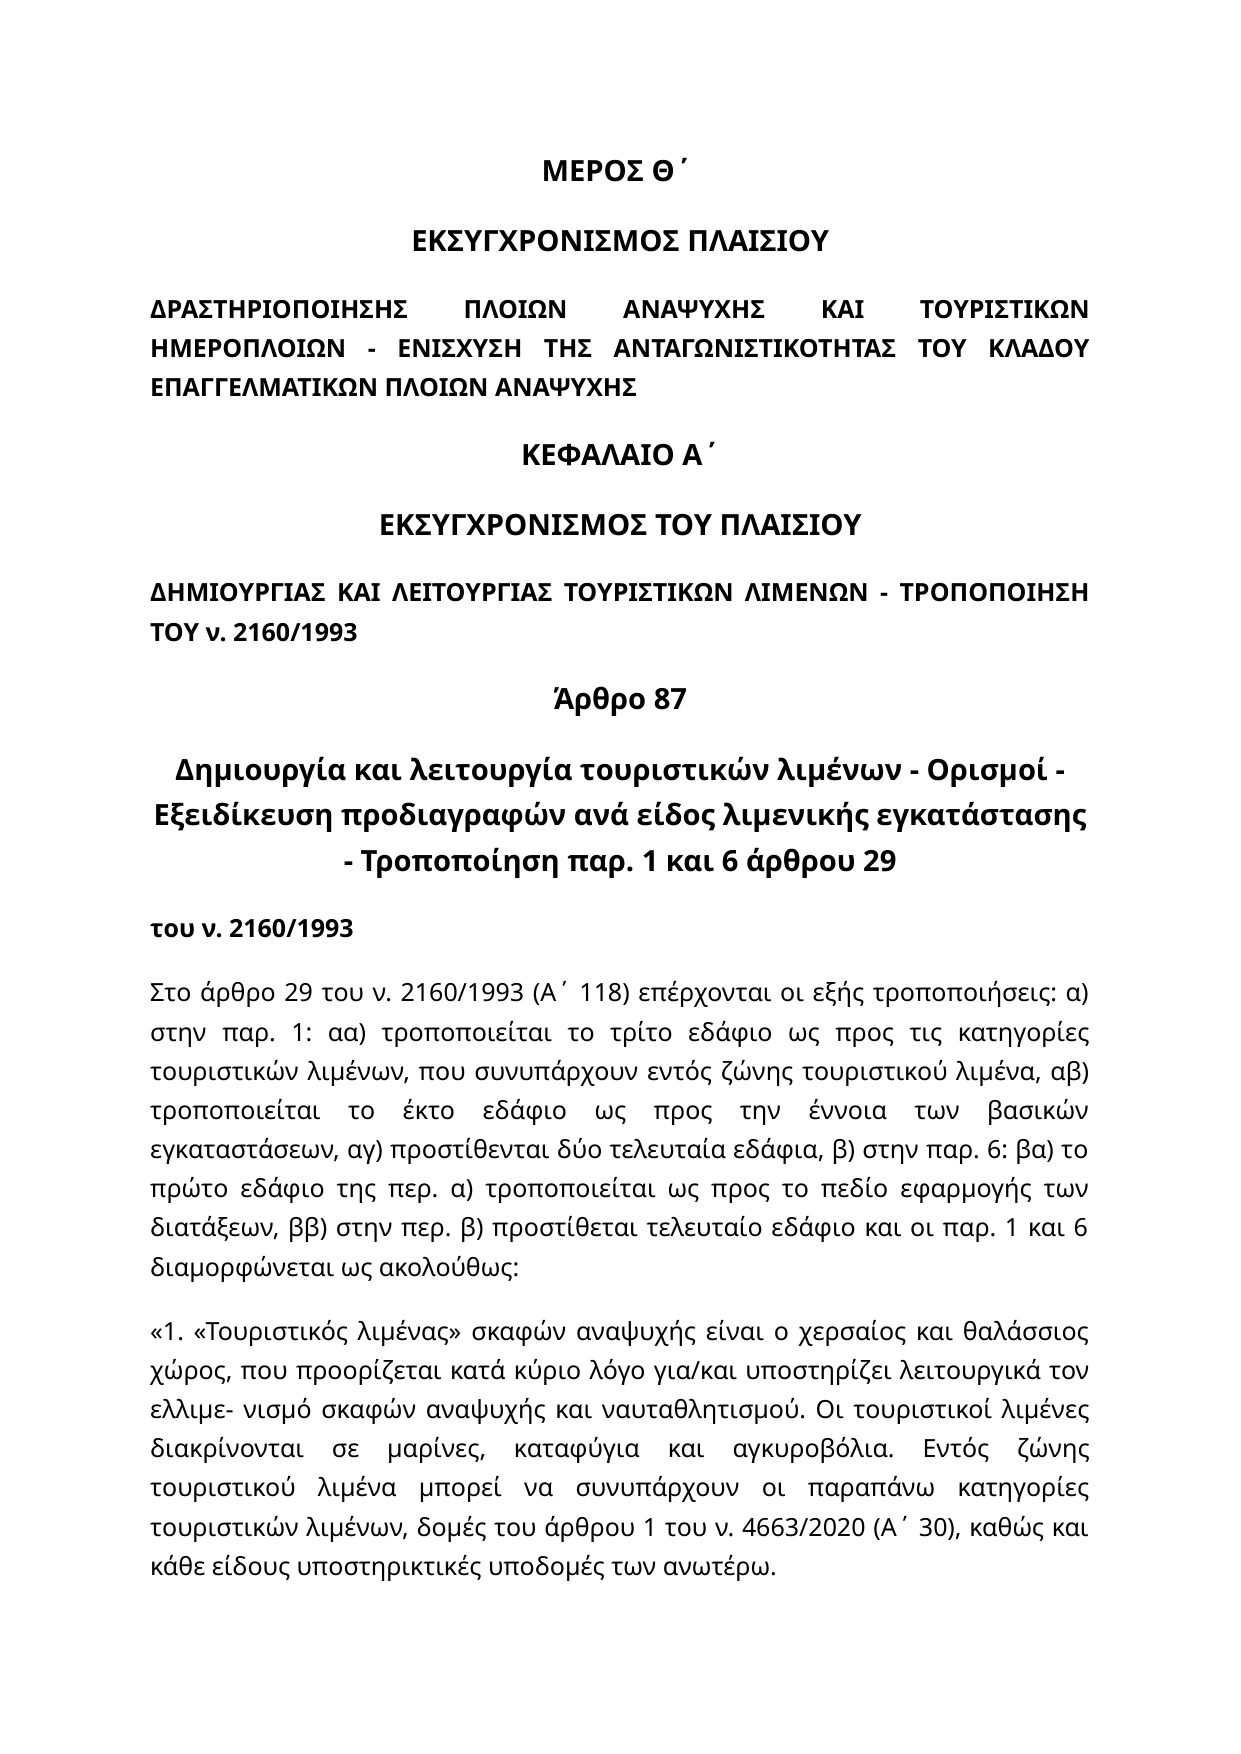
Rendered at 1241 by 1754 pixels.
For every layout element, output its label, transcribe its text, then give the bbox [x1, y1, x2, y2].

text ΔΡΑΣΤΗΡΙΟΠΟΙΗΣΗΣ ΠΛΟΙΩΝ ΑΝΑΨΥΧΗΣ ΚΑΙ ΤΟΥΡΙΣΤΙΚΩΝ ΗΜΕΡΟΠΛΟΙΩΝ - ΕΝΙΣΧΥΣΗ ΤΗΣ ΑΝΤΑΓΩΝΙΣΤΙΚΟΤΗΤΑΣ ΤΟΥ ΚΛΑΔΟΥ ΕΠΑΓΓΕΛΜΑΤΙΚΩΝ ΠΛΟΙΩΝ ΑΝΑΨΥΧΗΣ [150, 291, 1090, 404]
text του ν. 2160/1993 [150, 911, 1090, 945]
subtitle ΕΚΣΥΓΧΡΟΝΙΣΜΟΣ ΠΛΑΙΣΙΟΥ [150, 221, 1090, 260]
text ΔΗΜΙΟΥΡΓΙΑΣ ΚΑΙ ΛΕΙΤΟΥΡΓΙΑΣ ΤΟΥΡΙΣΤΙΚΩΝ ΛΙΜΕΝΩΝ - ΤΡΟΠΟΠΟΙΗΣΗ ΤΟΥ ν. 2160/1993 [150, 575, 1090, 648]
text «1. «Τουριστικός λιμένας» σκαφών αναψυχής είναι ο χερσαίος και θαλάσσιος χώρος, που προορίζεται κατά κύριο λόγο για/και υποστηρίζει λειτουργικά τον ελλιμε- νισμό σκαφών αναψυχής και ναυταθλητισμού. Οι τουριστικοί λιμένες διακρίνονται σε μαρίνες, καταφύγια και αγκυροβόλια. Εντός ζώνης τουριστικού λιμένα μπορεί να συνυπάρχουν οι παραπάνω κατηγορίες τουριστικών λιμένων, δομές του άρθρου 1 του ν. 4663/2020 (Α΄ 30), καθώς και κάθε είδους υποστηρικτικές υποδομές των ανωτέρω. [150, 1313, 1090, 1582]
subtitle ΕΚΣΥΓΧΡΟΝΙΣΜΟΣ ΤΟΥ ΠΛΑΙΣΙΟΥ [150, 504, 1090, 544]
subtitle ΚΕΦΑΛΑΙΟ Α΄ [150, 434, 1090, 473]
subtitle Άρθρο 87 [150, 678, 1090, 718]
text Στο άρθρο 29 του ν. 2160/1993 (Α΄ 118) επέρχονται οι εξής τροποποιήσεις: α) στην παρ. 1: αα) τροποποιείται το τρίτο εδάφιο ως προς τις κατηγορίες τουριστικών λιμένων, που συνυπάρχουν εντός ζώνης τουριστικού λιμένα, αβ) τροποποιείται το έκτο εδάφιο ως προς την έννοια των βασικών εγκαταστάσεων, αγ) προστίθενται δύο τελευταία εδάφια, β) στην παρ. 6: βα) το πρώτο εδάφιο της περ. α) τροποποιείται ως προς το πεδίο εφαρμογής των διατάξεων, ββ) στην περ. β) προστίθεται τελευταίο εδάφιο και οι παρ. 1 και 6 διαμορφώνεται ως ακολούθως: [150, 975, 1090, 1283]
subtitle Δημιουργία και λειτουργία τουριστικών λιμένων - Ορισμοί - Εξειδίκευση προδιαγραφών ανά είδος λιμενικής εγκατάστασης - Τροποποίηση παρ. 1 και 6 άρθρου 29 [150, 749, 1090, 880]
subtitle ΜΕΡΟΣ Θ΄ [150, 150, 1090, 190]
